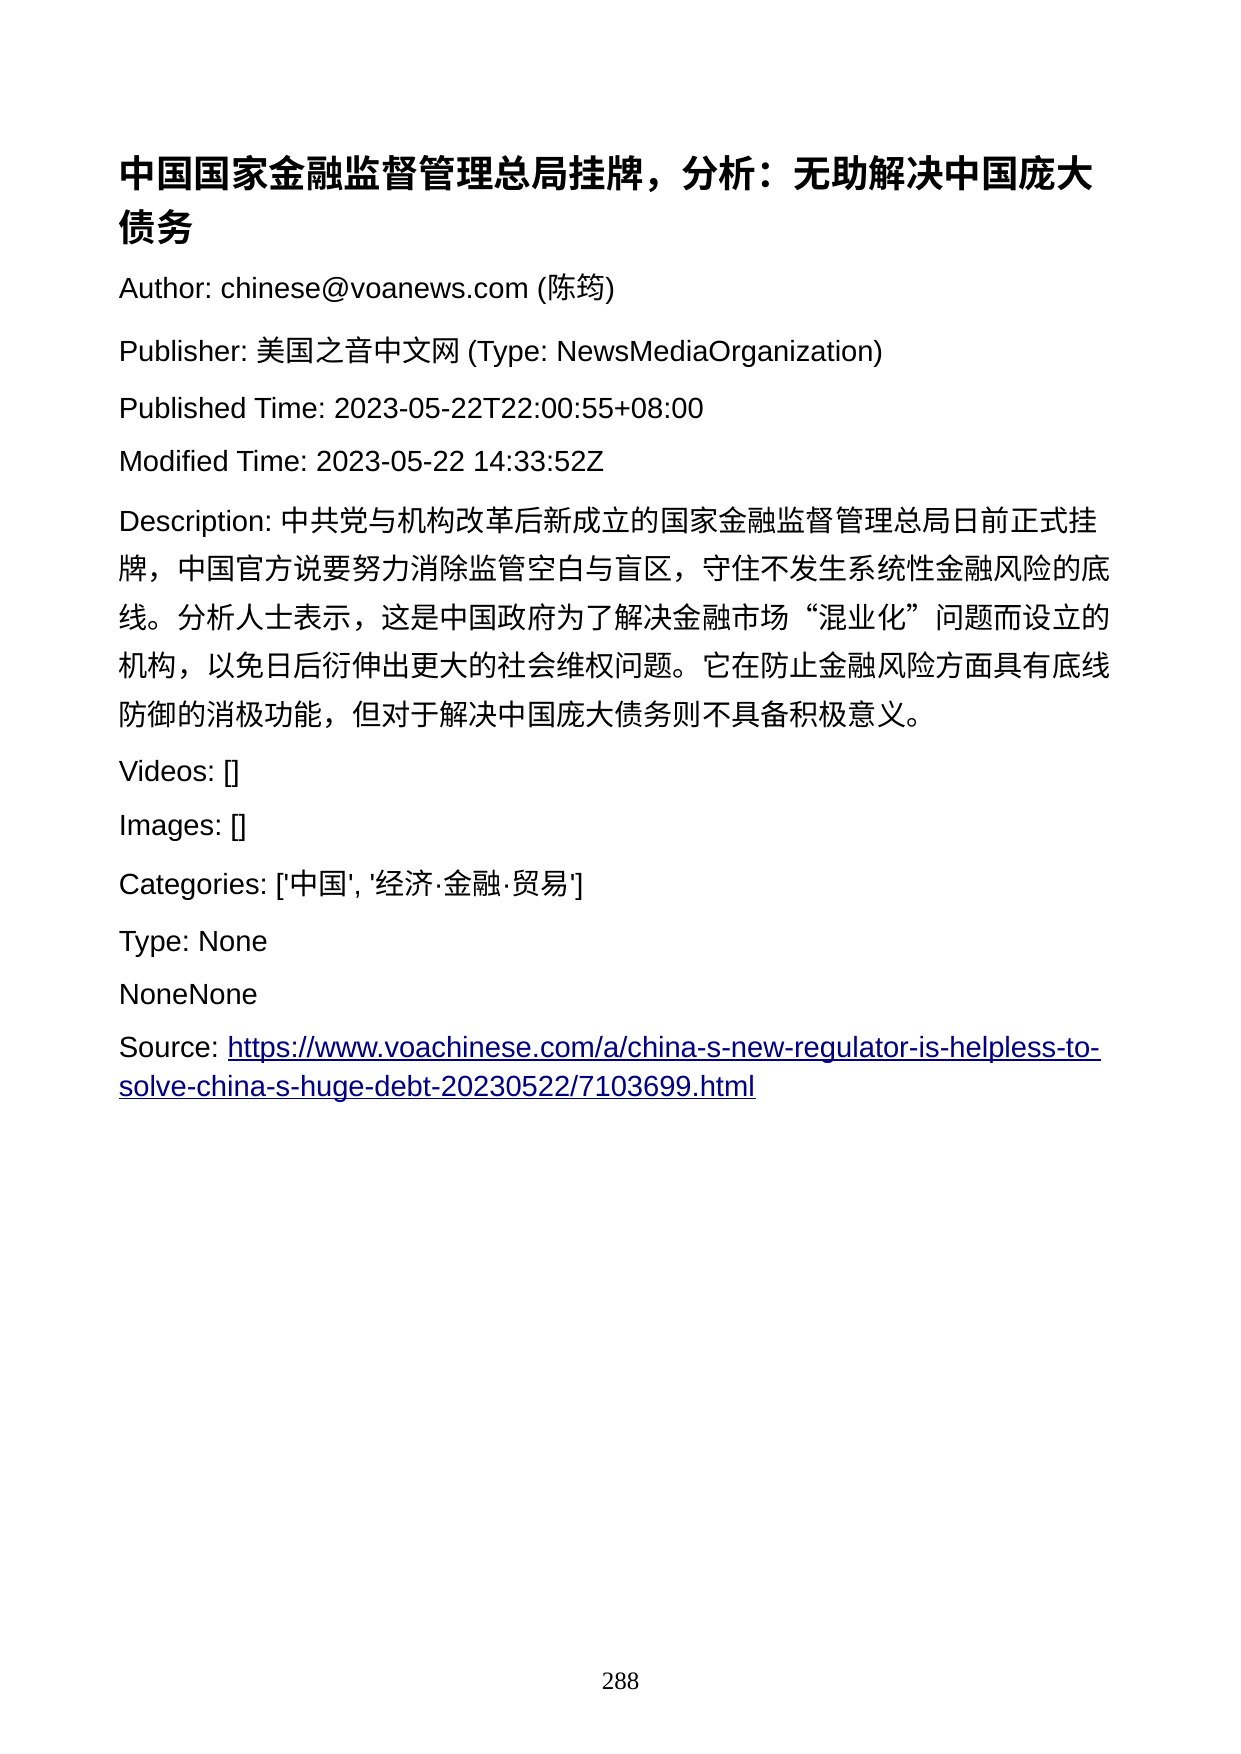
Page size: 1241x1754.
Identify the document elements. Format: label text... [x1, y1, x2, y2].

text Type: None [118, 924, 1122, 957]
text Author: chinese@voanews.com (陈筠) [118, 264, 1122, 307]
text NoneNone [118, 977, 1122, 1010]
text Images: [] [118, 807, 1122, 841]
text Description: 中共党与机构改革后新成立的国家金融监督管理总局日前正式挂牌，中国官方说要努力消除监管空白与盲区，守住不发生系统性金融风险的底线。分析人士表示，这是中国政府为了解决金融市场“混业化”问题而设立的机构，以免日后衍伸出更大的社会维权问题。它在防止金融风险方面具有底线防御的消极功能，但对于解决中国庞大债务则不具备积极意义。 [118, 497, 1122, 733]
text Modified Time: 2023-05-22 14:33:52Z [118, 444, 1122, 477]
text Published Time: 2023-05-22T22:00:55+08:00 [118, 391, 1122, 424]
text Categories: ['中国', '经济·金融·贸易'] [118, 861, 1122, 903]
text Source: https://www.voachinese.com/a/china-s-new-regulator-is-helpless-to-solve-china-s-huge-debt-20230522/7103699.html [118, 1030, 1122, 1102]
text Videos: [] [118, 754, 1122, 788]
subtitle 中国国家金融监督管理总局挂牌，分析：无助解决中国庞大债务 [118, 143, 1122, 252]
text Publisher: 美国之音中文网 (Type: NewsMediaOrganization) [118, 328, 1122, 370]
